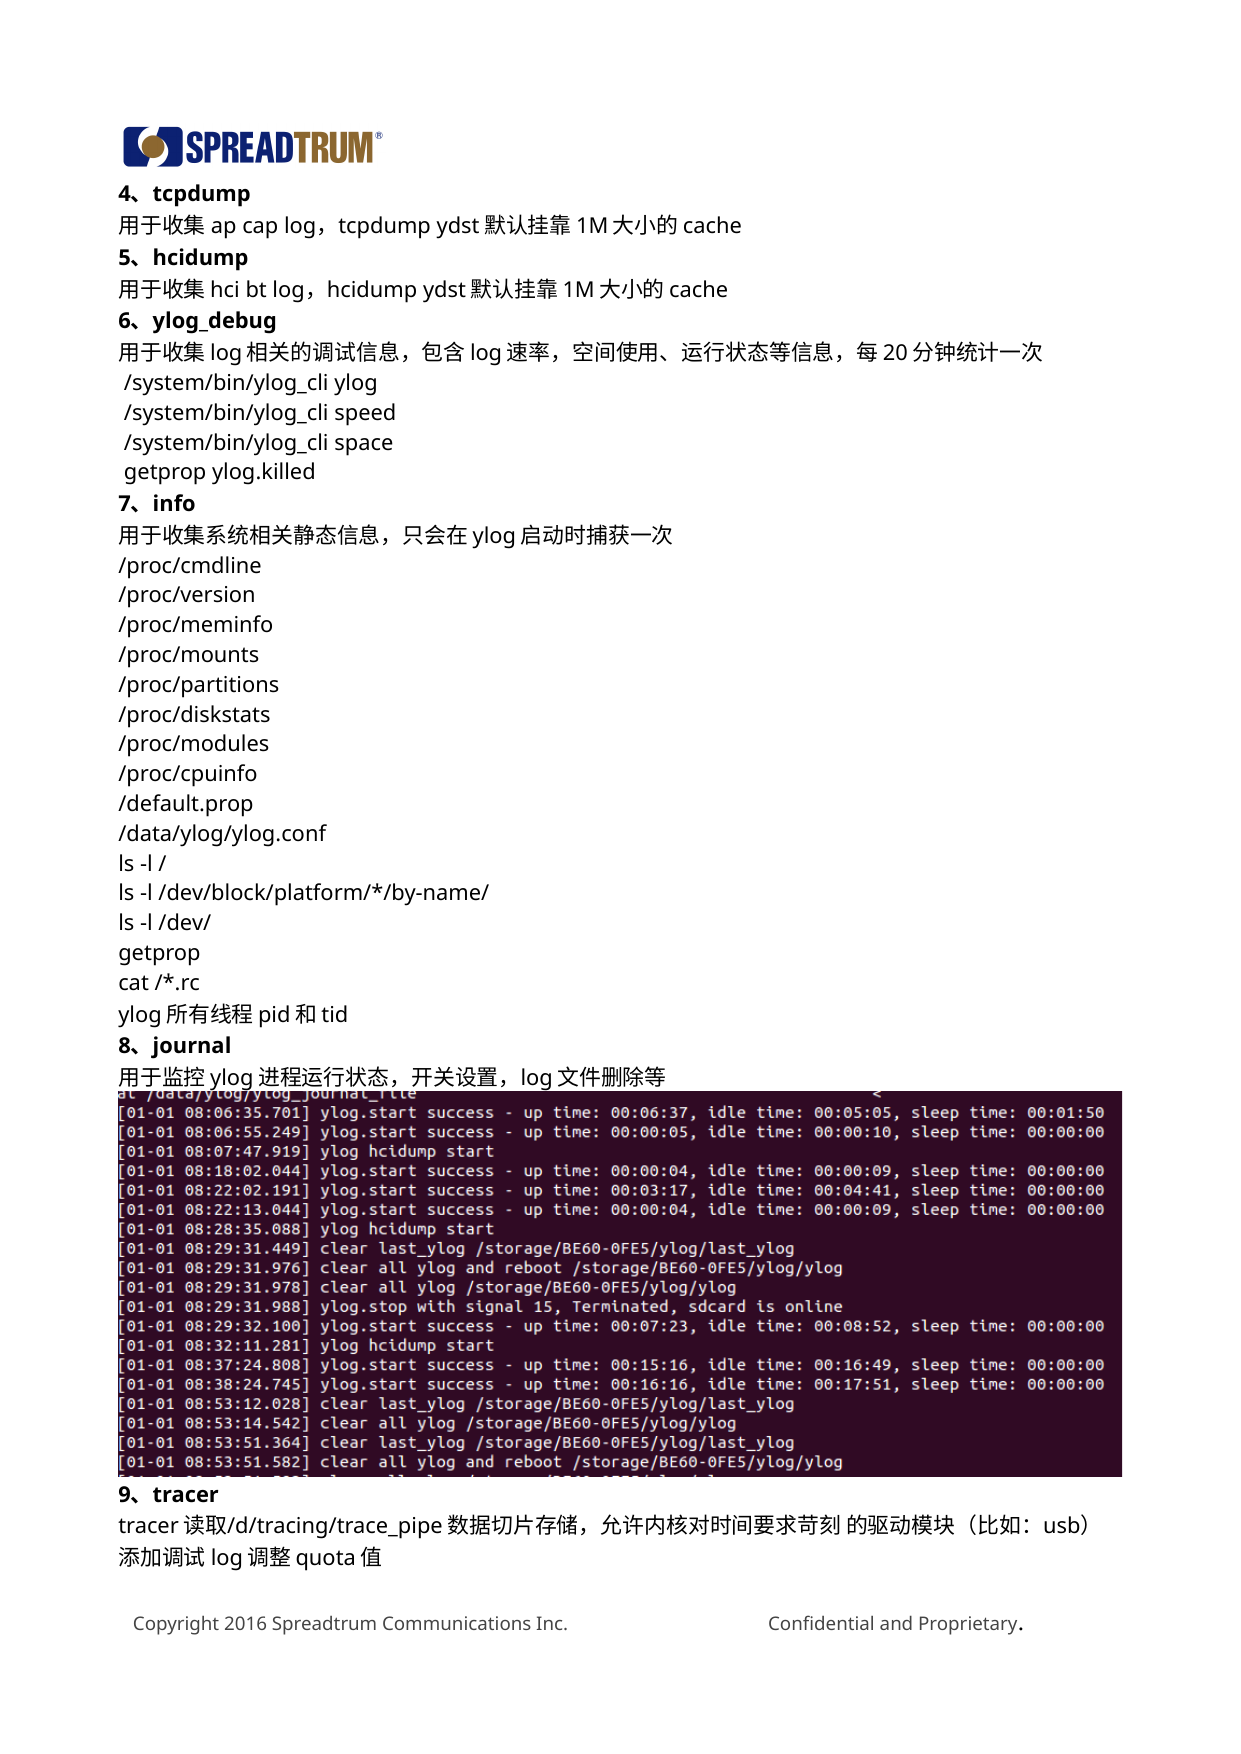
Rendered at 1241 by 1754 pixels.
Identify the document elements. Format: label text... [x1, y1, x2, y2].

text 用于监控ylog进程运行状态，开关设置，log文件删除等 [118, 1060, 1122, 1091]
text 用于收集log相关的调试信息，包含log速率，空间使用、运行状态等信息，每20分钟统计一次 [118, 335, 1122, 367]
text /system/bin/ylog_cli space [118, 427, 1122, 456]
text tracer读取/d/tracing/trace_pipe数据切片存储，允许内核对时间要求苛刻 的驱动模块（比如：usb）添加调试 log调整quota值 [118, 1508, 1122, 1572]
picture [120, 123, 386, 168]
text getprop ylog.killed [118, 456, 1122, 486]
text 6、ylog_debug [118, 303, 1122, 335]
text /proc/cpuinfo [118, 758, 1122, 788]
picture [118, 1091, 1123, 1477]
text /proc/partitions [118, 669, 1122, 699]
text 用于收集 ap cap log，tcpdump ydst默认挂靠1M大小的cache [118, 208, 1122, 240]
text 4、tcpdump [118, 176, 1122, 208]
text 用于收集hci bt log，hcidump ydst默认挂靠1M大小的cache [118, 272, 1122, 303]
text getprop [118, 937, 1122, 967]
text ls -l / [118, 848, 1122, 877]
text ls -l /dev/block/platform/*/by-name/ [118, 877, 1122, 907]
text 9、tracer [118, 1477, 1122, 1508]
text 用于收集系统相关静态信息，只会在ylog启动时捕获一次 [118, 518, 1122, 550]
text 7、info [118, 486, 1122, 518]
text /proc/modules [118, 728, 1122, 758]
text /proc/mounts [118, 639, 1122, 669]
text /default.prop [118, 788, 1122, 818]
text /proc/cmdline [118, 550, 1122, 579]
text /system/bin/ylog_cli ylog [118, 367, 1122, 397]
text /system/bin/ylog_cli speed [118, 397, 1122, 427]
text /proc/meminfo [118, 609, 1122, 639]
text /proc/diskstats [118, 699, 1122, 728]
text 8、journal [118, 1028, 1122, 1060]
text cat /*.rc [118, 967, 1122, 997]
text 5、hcidump [118, 240, 1122, 272]
text ylog所有线程pid和tid [118, 997, 1122, 1028]
text ls -l /dev/ [118, 907, 1122, 937]
text /data/ylog/ylog.conf [118, 818, 1122, 848]
text /proc/version [118, 579, 1122, 609]
